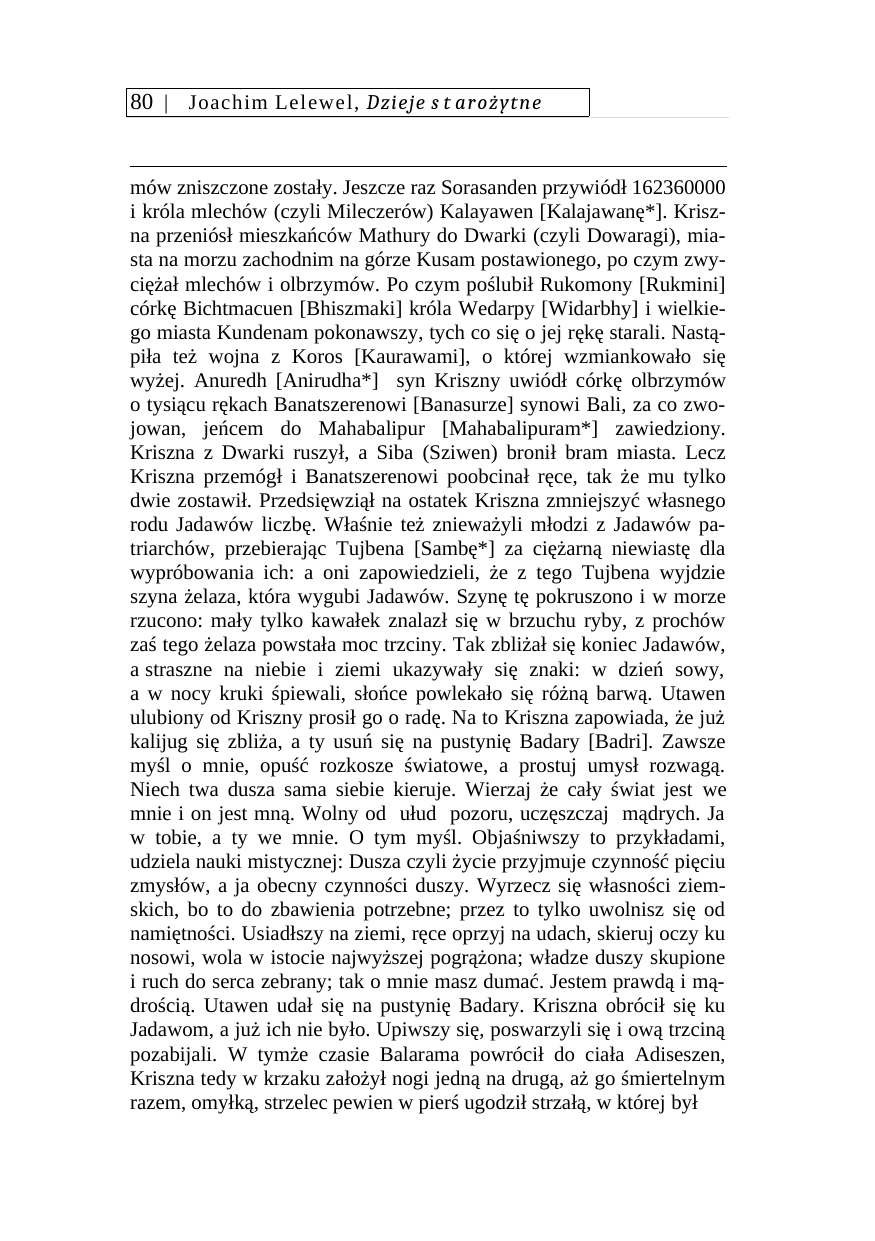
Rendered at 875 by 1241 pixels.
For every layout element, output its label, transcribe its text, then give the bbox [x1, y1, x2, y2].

text mów zniszczone zostały. Jeszcze raz Sorasanden przywiódł 162360000 i króla mlechów (czyli Mileczerów) Kalayawen [Kalajawanę*]. Krisz- na przeniósł mieszkańców Mathury do Dwarki (czyli Dowaragi), mia- sta na morzu zachodnim na górze Kusam postawionego, po czym zwy- ciężał mlechów i olbrzymów. Po czym poślubił Rukomony [Rukmini] córkę Bichtmacuen [Bhiszmaki] króla Wedarpy [Widarbhy] i wielkie- go miasta Kundenam pokonawszy, tych co się o jej rękę starali. Nastą- piła też wojna z Koros [Kaurawami], o której wzmiankowało się wyżej. Anuredh [Anirudha*] syn Kriszny uwiódł córkę olbrzymów o tysiącu rękach Banatszerenowi [Banasurze] synowi Bali, za co zwo- jowan, jeńcem do Mahabalipur [Mahabalipuram*] zawiedziony. Kriszna z Dwarki ruszył, a Siba (Sziwen) bronił bram miasta. Lecz Kriszna przemógł i Banatszerenowi poobcinał ręce, tak że mu tylko dwie zostawił. Przedsięwziął na ostatek Kriszna zmniejszyć własnego rodu Jadawów liczbę. Właśnie też znieważyli młodzi z Jadawów pa- triarchów, przebierając Tujbena [Sambę*] za ciężarną niewiastę dla wypróbowania ich: a oni zapowiedzieli, że z tego Tujbena wyjdzie szyna żelaza, która wygubi Jadawów. Szynę tę pokruszono i w morze rzucono: mały tylko kawałek znalazł się w brzuchu ryby, z prochów zaś tego żelaza powstała moc trzciny. Tak zbliżał się koniec Jadawów, a straszne na niebie i ziemi ukazywały się znaki: w dzień sowy, a w nocy kruki śpiewali, słońce powlekało się różną barwą. Utawen ulubiony od Kriszny prosił go o radę. Na to Kriszna zapowiada, że już kalijug się zbliża, a ty usuń się na pustynię Badary [Badri]. Zawsze myśl o mnie, opuść rozkosze światowe, a prostuj umysł rozwagą. Niech twa dusza sama siebie kieruje. Wierzaj że cały świat jest we mnie i on jest mną. Wolny od ułud pozoru, uczęszczaj mądrych. Ja w tobie, a ty we mnie. O tym myśl. Objaśniwszy to przykładami, udziela nauki mistycznej: Dusza czyli życie przyjmuje czynność pięciu zmysłów, a ja obecny czynności duszy. Wyrzecz się własności ziem- skich, bo to do zbawienia potrzebne; przez to tylko uwolnisz się od namiętności. Usiadłszy na ziemi, ręce oprzyj na udach, skieruj oczy ku nosowi, wola w istocie najwyższej pogrążona; władze duszy skupione i ruch do serca zebrany; tak o mnie masz dumać. Jestem prawdą i mą- drością. Utawen udał się na pustynię Badary. Kriszna obrócił się ku Jadawom, a już ich nie było. Upiwszy się, poswarzyli się i ową trzciną pozabijali. W tymże czasie Balarama powrócił do ciała Adiseszen, Kriszna tedy w krzaku założył nogi jedną na drugą, aż go śmiertelnym razem, omyłką, strzelec pewien w pierś ugodził strzałą, w której był [130, 175, 726, 1114]
